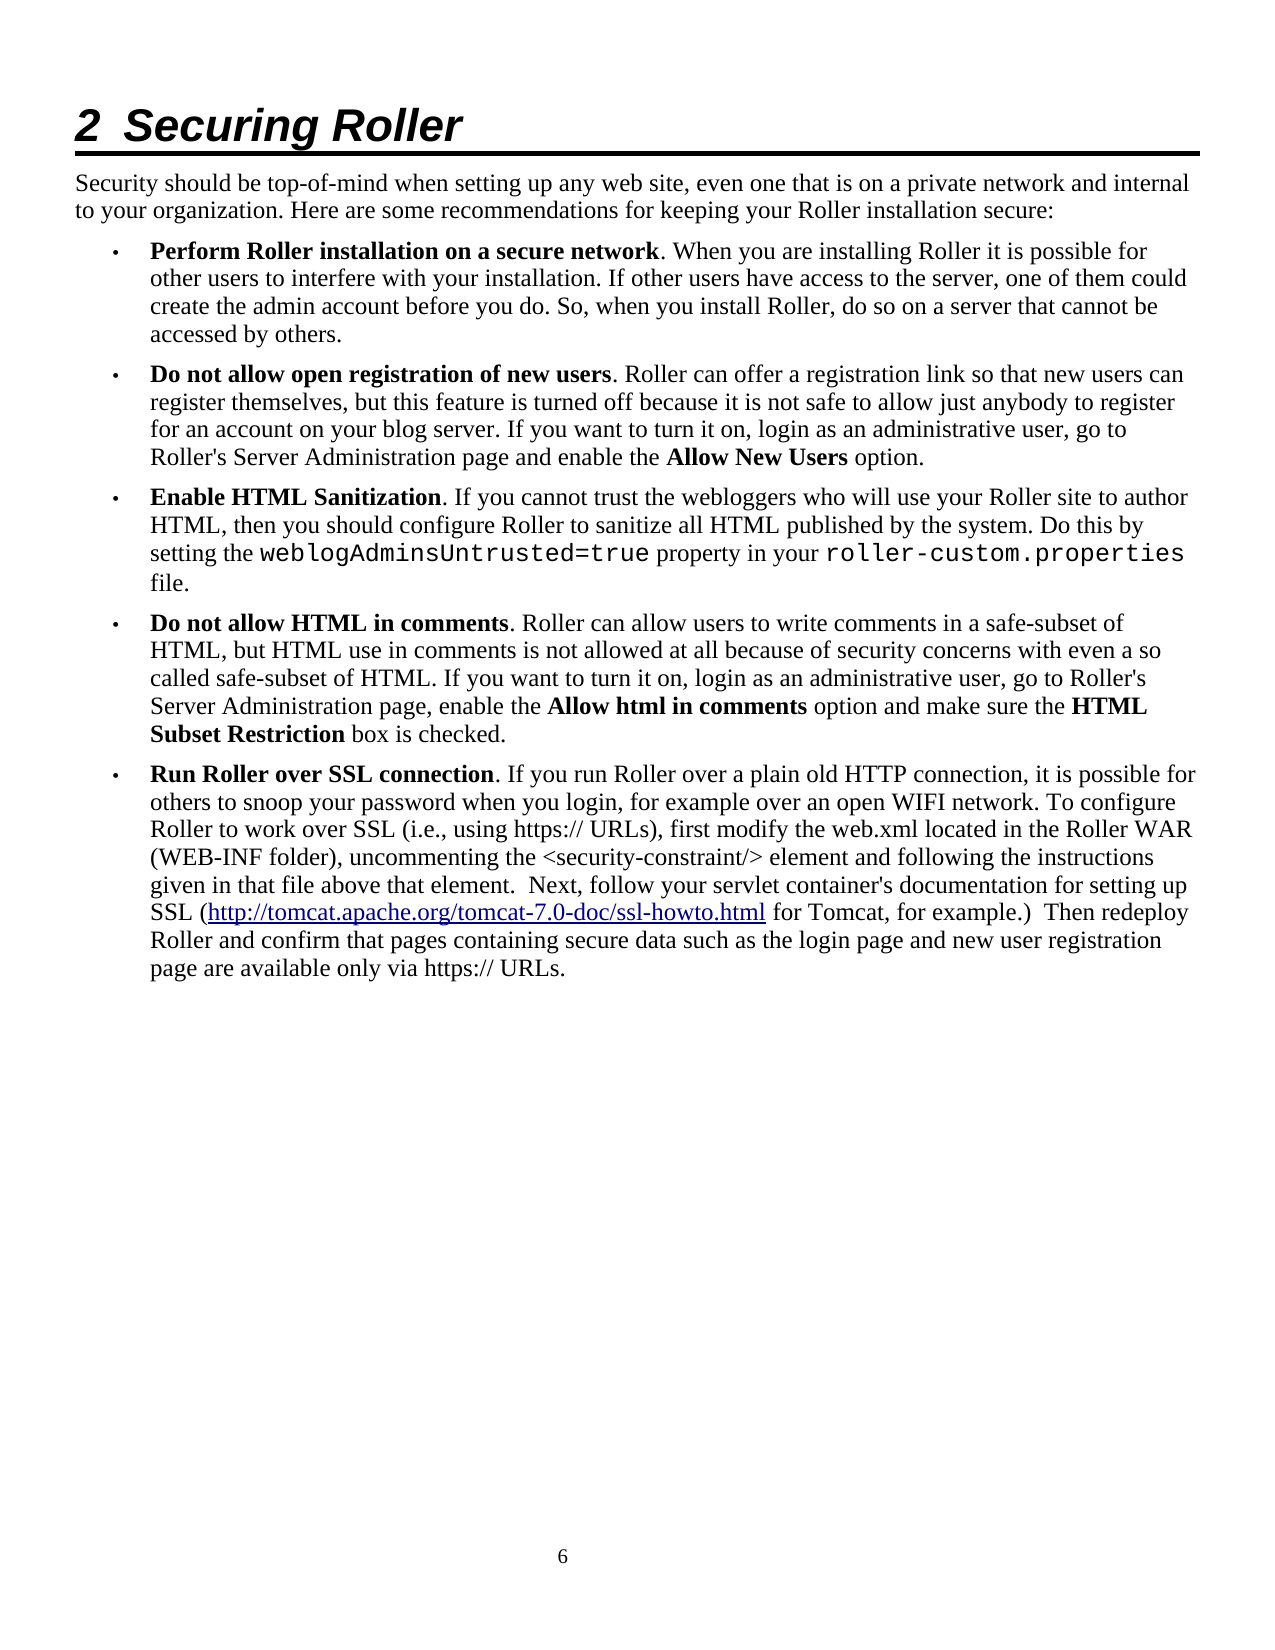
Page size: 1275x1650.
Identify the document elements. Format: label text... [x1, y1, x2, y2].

list Perform Roller installation on a secure network. When you are installing Roller it is possible for other users to interfere with your installation. If other users have access to the server, one of them could create the admin account before you do. So, when you install Roller, do so on a server that cannot be accessed by others. [112, 237, 1200, 348]
list Do not allow HTML in comments. Roller can allow users to write comments in a safe-subset of HTML, but HTML use in comments is not allowed at all because of security concerns with even a so called safe-subset of HTML. If you want to turn it on, login as an administrative user, go to Roller's Server Administration page, enable the Allow html in comments option and make sure the HTML Subset Restriction box is checked. [112, 609, 1200, 747]
list Do not allow open registration of new users. Roller can offer a registration link so that new users can register themselves, but this feature is turned off because it is not safe to allow just anybody to register for an account on your blog server. If you want to turn it on, login as an administrative user, go to Roller's Server Administration page and enable the Allow New Users option. [112, 360, 1200, 471]
text Security should be top-of-mind when setting up any web site, even one that is on a private network and internal to your organization. Here are some recommendations for keeping your Roller installation secure: [75, 169, 1200, 224]
list Run Roller over SSL connection. If you run Roller over a plain old HTTP connection, it is possible for others to snoop your password when you login, for example over an open WIFI network. To configure Roller to work over SSL (i.e., using https:// URLs), first modify the web.xml located in the Roller WAR (WEB-INF folder), uncommenting the <security-constraint/> element and following the instructions given in that file above that element. Next, follow your servlet container's documentation for setting up SSL (http://tomcat.apache.org/tomcat-7.0-doc/ssl-howto.html for Tomcat, for example.) Then redeploy Roller and confirm that pages containing secure data such as the login page and new user registration page are available only via https:// URLs. [112, 760, 1200, 982]
list Enable HTML Sanitization. If you cannot trust the webloggers who will use your Roller site to author HTML, then you should configure Roller to sanitize all HTML published by the system. Do this by setting the weblogAdminsUntrusted=true property in your roller-custom.properties file. [112, 483, 1200, 596]
subtitle Securing Roller [75, 100, 1200, 151]
